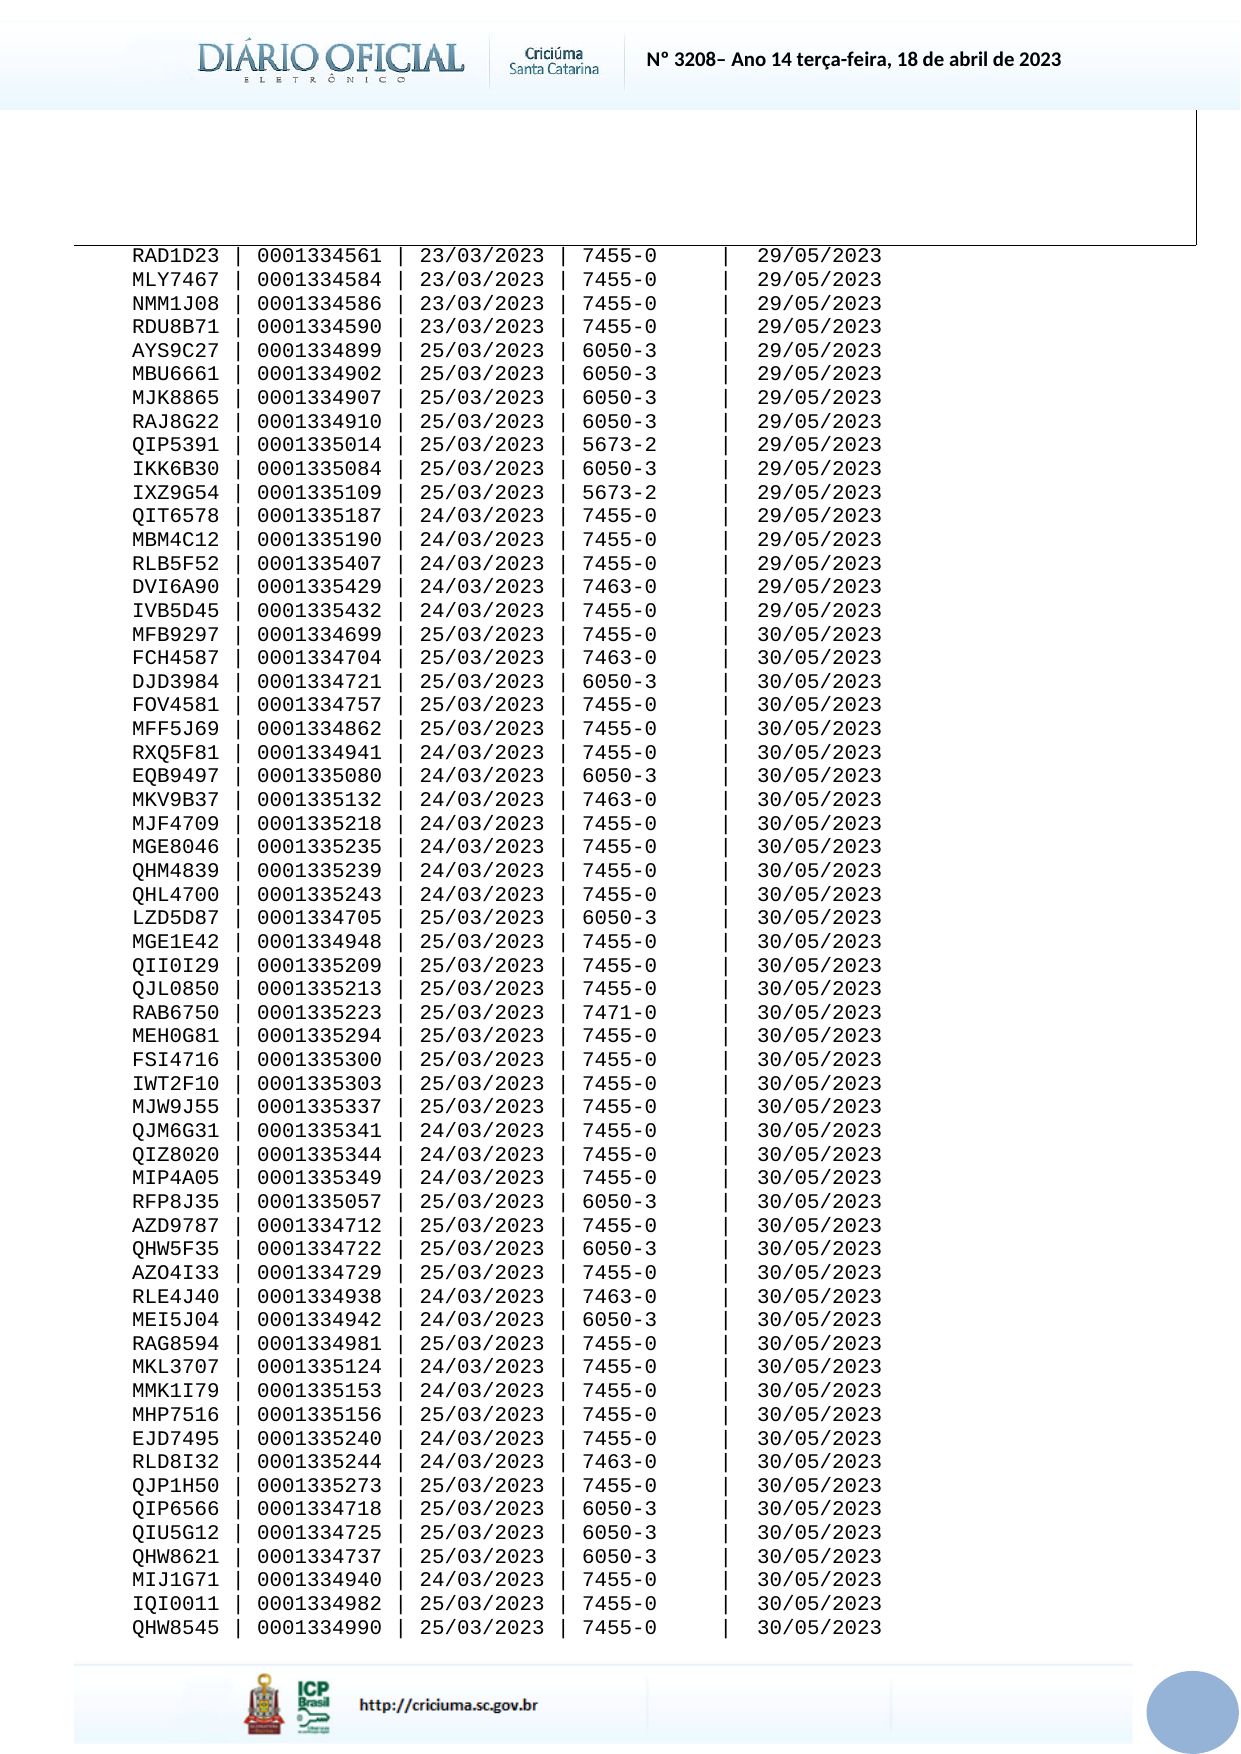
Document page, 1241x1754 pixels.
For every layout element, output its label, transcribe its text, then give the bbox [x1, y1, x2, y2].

text RLB5F52 | 0001335407 | 24/03/2023 | 7455-0 | 29/05/2023 [44, 553, 1196, 576]
text RDU8B71 | 0001334590 | 23/03/2023 | 7455-0 | 29/05/2023 [44, 316, 1196, 340]
text DJD3984 | 0001334721 | 25/03/2023 | 6050-3 | 30/05/2023 [44, 671, 1196, 694]
text IQI0011 | 0001334982 | 25/03/2023 | 7455-0 | 30/05/2023 [44, 1593, 1196, 1617]
text QIZ8020 | 0001335344 | 24/03/2023 | 7455-0 | 30/05/2023 [44, 1144, 1196, 1167]
text MFB9297 | 0001334699 | 25/03/2023 | 7455-0 | 30/05/2023 [44, 623, 1196, 647]
text RXQ5F81 | 0001334941 | 24/03/2023 | 7455-0 | 30/05/2023 [44, 742, 1196, 765]
text QHM4839 | 0001335239 | 24/03/2023 | 7455-0 | 30/05/2023 [44, 860, 1196, 884]
text QHW8545 | 0001334990 | 25/03/2023 | 7455-0 | 30/05/2023 [44, 1617, 1196, 1640]
text MBM4C12 | 0001335190 | 24/03/2023 | 7455-0 | 29/05/2023 [44, 529, 1196, 553]
text FSI4716 | 0001335300 | 25/03/2023 | 7455-0 | 30/05/2023 [44, 1049, 1196, 1073]
text RAG8594 | 0001334981 | 25/03/2023 | 7455-0 | 30/05/2023 [44, 1333, 1196, 1357]
text QHW8621 | 0001334737 | 25/03/2023 | 6050-3 | 30/05/2023 [44, 1546, 1196, 1569]
text QHL4700 | 0001335243 | 24/03/2023 | 7455-0 | 30/05/2023 [44, 884, 1196, 907]
text MHP7516 | 0001335156 | 25/03/2023 | 7455-0 | 30/05/2023 [44, 1404, 1196, 1427]
text AYS9C27 | 0001334899 | 25/03/2023 | 6050-3 | 29/05/2023 [44, 340, 1196, 363]
text RAD1D23 | 0001334561 | 23/03/2023 | 7455-0 | 29/05/2023 [44, 245, 1196, 269]
text IXZ9G54 | 0001335109 | 25/03/2023 | 5673-2 | 29/05/2023 [44, 482, 1196, 505]
text MGE8046 | 0001335235 | 24/03/2023 | 7455-0 | 30/05/2023 [44, 836, 1196, 860]
text RAJ8G22 | 0001334910 | 25/03/2023 | 6050-3 | 29/05/2023 [44, 411, 1196, 434]
text RAB6750 | 0001335223 | 25/03/2023 | 7471-0 | 30/05/2023 [44, 1002, 1196, 1026]
text QIP5391 | 0001335014 | 25/03/2023 | 5673-2 | 29/05/2023 [44, 434, 1196, 458]
text MBU6661 | 0001334902 | 25/03/2023 | 6050-3 | 29/05/2023 [44, 363, 1196, 387]
text QJP1H50 | 0001335273 | 25/03/2023 | 7455-0 | 30/05/2023 [44, 1475, 1196, 1498]
text RFP8J35 | 0001335057 | 25/03/2023 | 6050-3 | 30/05/2023 [44, 1191, 1196, 1215]
text MIJ1G71 | 0001334940 | 24/03/2023 | 7455-0 | 30/05/2023 [44, 1569, 1196, 1593]
text IKK6B30 | 0001335084 | 25/03/2023 | 6050-3 | 29/05/2023 [44, 458, 1196, 482]
text QJM6G31 | 0001335341 | 24/03/2023 | 7455-0 | 30/05/2023 [44, 1120, 1196, 1144]
text RLD8I32 | 0001335244 | 24/03/2023 | 7463-0 | 30/05/2023 [44, 1451, 1196, 1475]
text MMK1I79 | 0001335153 | 24/03/2023 | 7455-0 | 30/05/2023 [44, 1380, 1196, 1404]
text MFF5J69 | 0001334862 | 25/03/2023 | 7455-0 | 30/05/2023 [44, 718, 1196, 742]
text QIT6578 | 0001335187 | 24/03/2023 | 7455-0 | 29/05/2023 [44, 505, 1196, 529]
text IVB5D45 | 0001335432 | 24/03/2023 | 7455-0 | 29/05/2023 [44, 600, 1196, 623]
text QII0I29 | 0001335209 | 25/03/2023 | 7455-0 | 30/05/2023 [44, 954, 1196, 978]
text MIP4A05 | 0001335349 | 24/03/2023 | 7455-0 | 30/05/2023 [44, 1167, 1196, 1191]
text MEI5J04 | 0001334942 | 24/03/2023 | 6050-3 | 30/05/2023 [44, 1309, 1196, 1333]
text AZD9787 | 0001334712 | 25/03/2023 | 7455-0 | 30/05/2023 [44, 1215, 1196, 1238]
text MJF4709 | 0001335218 | 24/03/2023 | 7455-0 | 30/05/2023 [44, 813, 1196, 836]
text QJL0850 | 0001335213 | 25/03/2023 | 7455-0 | 30/05/2023 [44, 978, 1196, 1002]
text IWT2F10 | 0001335303 | 25/03/2023 | 7455-0 | 30/05/2023 [44, 1073, 1196, 1096]
text NMM1J08 | 0001334586 | 23/03/2023 | 7455-0 | 29/05/2023 [44, 292, 1196, 316]
text AZO4I33 | 0001334729 | 25/03/2023 | 7455-0 | 30/05/2023 [44, 1262, 1196, 1286]
text EQB9497 | 0001335080 | 24/03/2023 | 6050-3 | 30/05/2023 [44, 765, 1196, 789]
text FOV4581 | 0001334757 | 25/03/2023 | 7455-0 | 30/05/2023 [44, 694, 1196, 718]
text MJW9J55 | 0001335337 | 25/03/2023 | 7455-0 | 30/05/2023 [44, 1096, 1196, 1120]
text MEH0G81 | 0001335294 | 25/03/2023 | 7455-0 | 30/05/2023 [44, 1026, 1196, 1049]
text QIU5G12 | 0001334725 | 25/03/2023 | 6050-3 | 30/05/2023 [44, 1522, 1196, 1546]
text QIP6566 | 0001334718 | 25/03/2023 | 6050-3 | 30/05/2023 [44, 1498, 1196, 1522]
text MKL3707 | 0001335124 | 24/03/2023 | 7455-0 | 30/05/2023 [44, 1357, 1196, 1380]
text MGE1E42 | 0001334948 | 25/03/2023 | 7455-0 | 30/05/2023 [44, 931, 1196, 954]
text MJK8865 | 0001334907 | 25/03/2023 | 6050-3 | 29/05/2023 [44, 387, 1196, 411]
text MKV9B37 | 0001335132 | 24/03/2023 | 7463-0 | 30/05/2023 [44, 789, 1196, 813]
text EJD7495 | 0001335240 | 24/03/2023 | 7455-0 | 30/05/2023 [44, 1427, 1196, 1451]
text RLE4J40 | 0001334938 | 24/03/2023 | 7463-0 | 30/05/2023 [44, 1286, 1196, 1309]
text LZD5D87 | 0001334705 | 25/03/2023 | 6050-3 | 30/05/2023 [44, 907, 1196, 931]
text MLY7467 | 0001334584 | 23/03/2023 | 7455-0 | 29/05/2023 [44, 269, 1196, 292]
text FCH4587 | 0001334704 | 25/03/2023 | 7463-0 | 30/05/2023 [44, 647, 1196, 671]
text QHW5F35 | 0001334722 | 25/03/2023 | 6050-3 | 30/05/2023 [44, 1238, 1196, 1262]
text DVI6A90 | 0001335429 | 24/03/2023 | 7463-0 | 29/05/2023 [44, 576, 1196, 600]
